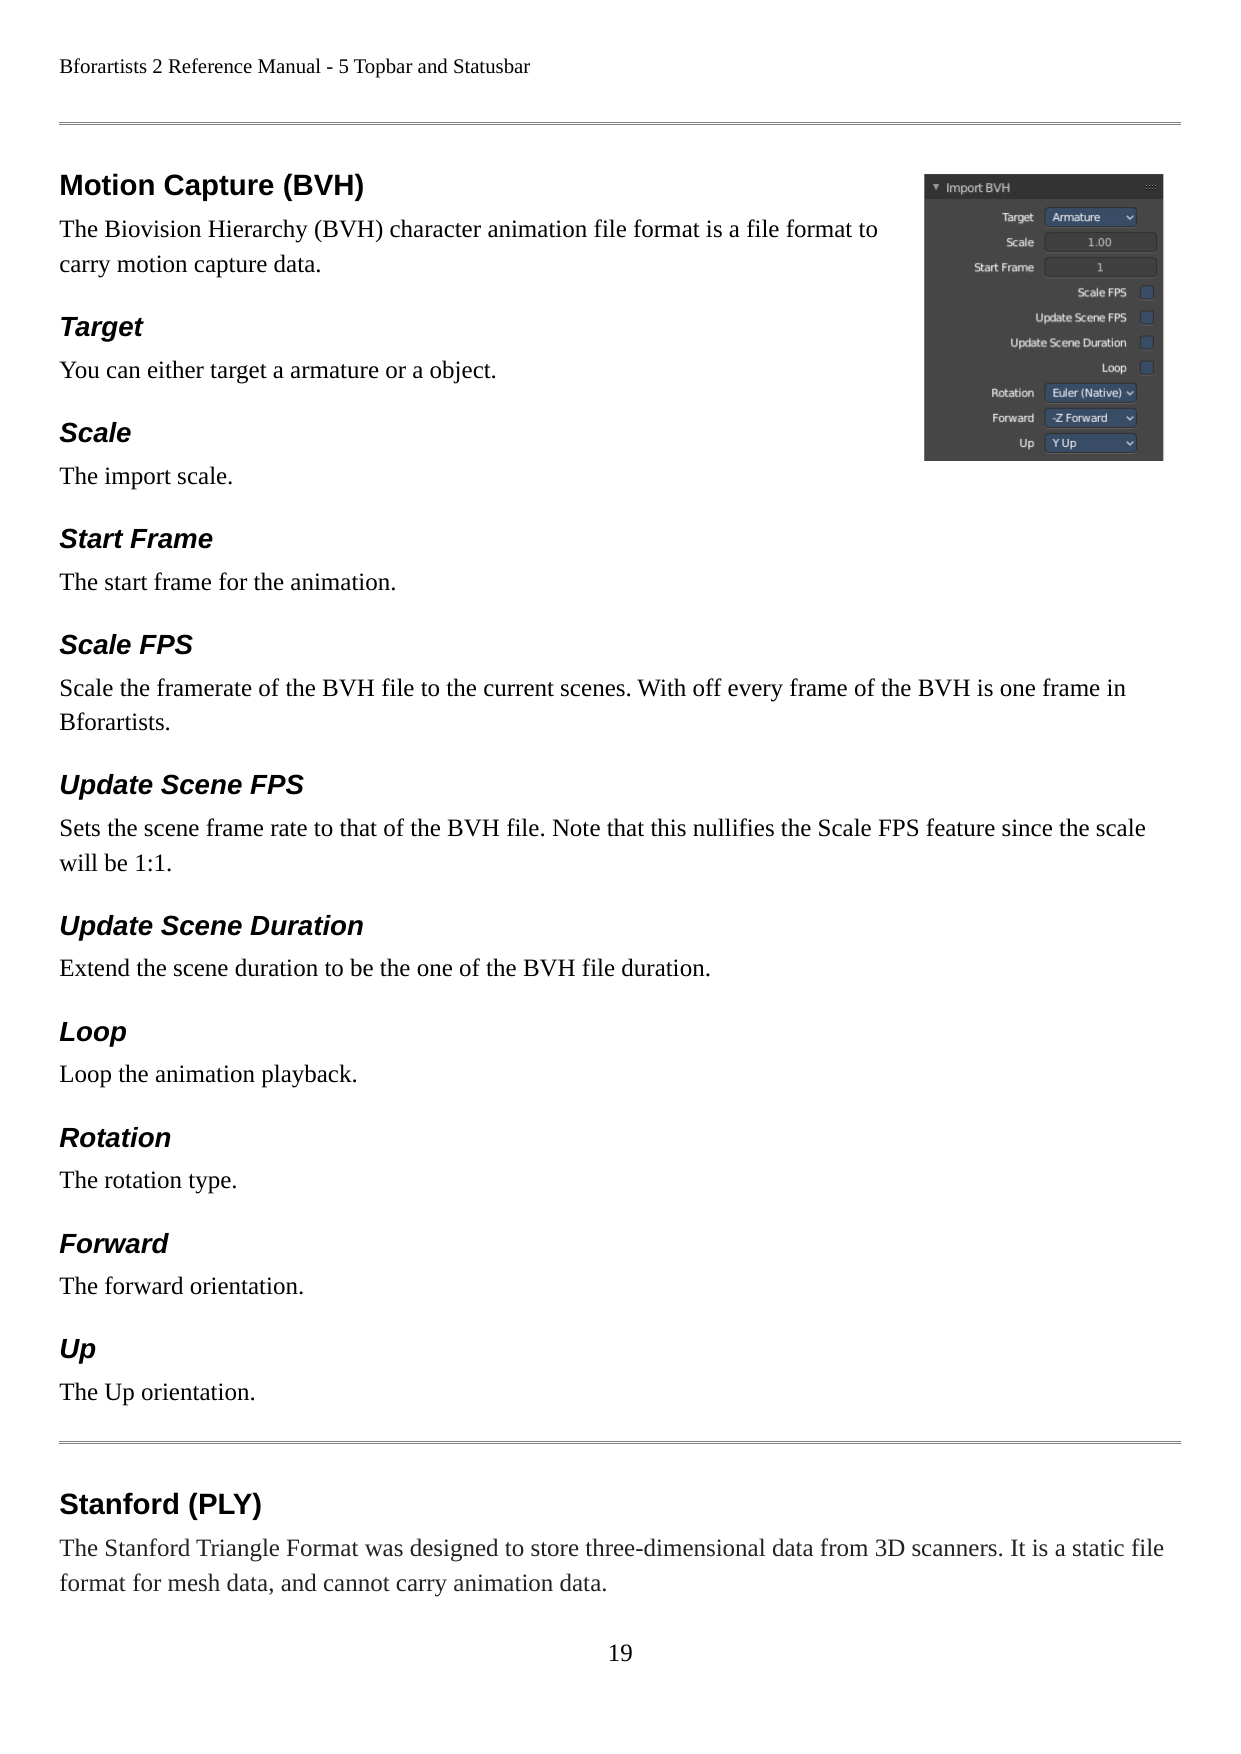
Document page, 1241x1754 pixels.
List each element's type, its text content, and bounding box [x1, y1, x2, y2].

text The start frame for the animation. [59, 567, 1181, 596]
text You can either target a armature or a object. [59, 355, 924, 384]
subtitle Stanford (PLY) [59, 1487, 1181, 1521]
text The forward orientation. [59, 1271, 1181, 1300]
text Scale the framerate of the BVH file to the current scenes. With off every frame of the BVH is one frame in Bforartists. [59, 673, 1181, 736]
subtitle Up [59, 1333, 1181, 1365]
subtitle Scale [59, 416, 924, 448]
picture [924, 174, 1164, 461]
subtitle Update Scene Duration [59, 909, 1181, 941]
subtitle Update Scene FPS [59, 769, 1181, 801]
subtitle Start Frame [59, 522, 1181, 554]
text The import scale. [59, 461, 1181, 489]
subtitle Scale FPS [59, 628, 1181, 660]
text Sets the scene frame rate to that of the BVH file. Note that this nullifies the Scale FPS feature since the scale will be 1:1. [59, 813, 1181, 876]
text The rotation type. [59, 1165, 1181, 1194]
text The Biovision Hierarchy (BVH) character animation file format is a file format to carry motion capture data. [59, 214, 924, 278]
subtitle Forward [59, 1227, 1181, 1259]
text Loop the animation playback. [59, 1059, 1181, 1088]
text The Up orientation. [59, 1377, 1181, 1406]
subtitle Loop [59, 1015, 1181, 1047]
subtitle Motion Capture (BVH) [59, 168, 1181, 202]
subtitle [1164, 416, 1181, 448]
subtitle [1164, 311, 1181, 342]
subtitle Rotation [59, 1121, 1181, 1153]
text Extend the scene duration to be the one of the BVH file duration. [59, 953, 1181, 982]
text The Stanford Triangle Format was designed to store three-dimensional data from 3D scanners. It is a static file format for mesh data, and cannot carry animation data. [59, 1533, 1181, 1597]
subtitle Target [59, 311, 924, 342]
